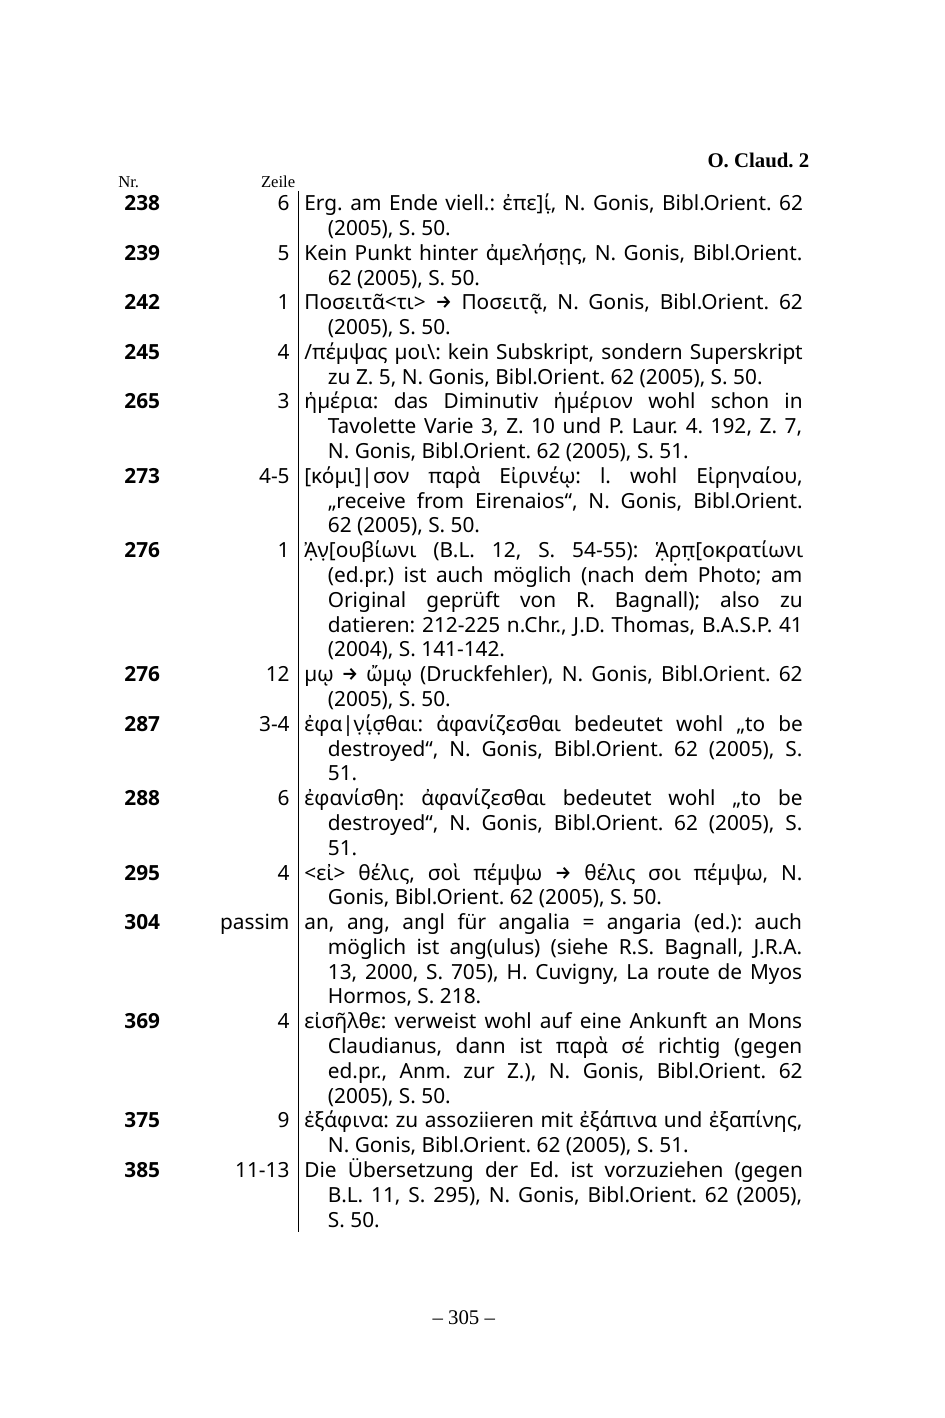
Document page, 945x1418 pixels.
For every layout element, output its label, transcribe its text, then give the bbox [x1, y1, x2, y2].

table_cell /πέμψας μοι\: kein Subskript, sondern Superskript zu Z. 5, N. Gonis, Bibl.Orient. 62 (2005), S. 50. [299, 340, 809, 389]
table_cell passim [207, 910, 298, 1009]
table_cell 239 [118, 240, 207, 290]
table_cell Kein Punkt hinter ἀμελήσῃς, N. Gonis, Bibl.Orient. 62 (2005), S. 50. [299, 240, 809, 290]
table_cell 265 [118, 389, 207, 463]
table_cell 3 [207, 389, 298, 463]
table_cell 9 [207, 1108, 298, 1158]
table_cell 4 [207, 340, 298, 389]
table_cell Die Übersetzung der Ed. ist vorzuziehen (gegen B.L. 11, S. 295), N. Gonis, Bibl.Orient. 62 (2005), S. 50. [299, 1158, 809, 1232]
table_cell 273 [118, 464, 207, 538]
table_cell 385 [118, 1158, 207, 1232]
table_cell 304 [118, 910, 207, 1009]
table_cell 1 [207, 290, 298, 339]
table_cell 4 [207, 1009, 298, 1108]
table_cell εἰσῆλθε: verweist wohl auf eine Ankunft an Mons Claudianus, dann ist παρὰ σέ richtig (gegen ed.pr., Anm. zur Z.), N. Gonis, Bibl.Orient. 62 (2005), S. 50. [299, 1009, 809, 1108]
table_cell 4-5 [207, 464, 298, 538]
table_cell 6 [207, 191, 298, 240]
table_cell 242 [118, 290, 207, 339]
table_cell 238 [118, 191, 207, 240]
table_cell 295 [118, 860, 207, 910]
table_cell 276 [118, 538, 207, 662]
table_cell 4 [207, 860, 298, 910]
table_cell 1 [207, 538, 298, 662]
table_cell 375 [118, 1108, 207, 1158]
table_cell ἐφα|ν̣ί̣σ̣θαι: ἀφανίζεσθαι bedeutet wohl „to be destroyed“, N. Gonis, Bibl.Orient. 62 (2005), S. 51. [299, 711, 809, 786]
table_cell 288 [118, 786, 207, 860]
table_cell 12 [207, 662, 298, 711]
table_cell 11-13 [207, 1158, 298, 1232]
table_cell Ἀ̣ν̣[ουβίωνι (B.L. 12, S. 54-55): Ἁ̣ρ̣π̣[οκρατίωνι (ed.pr.) ist auch möglich (nach dem Photo; am Original geprüft von R. Bagnall); also zu datieren: 212-225 n.Chr., J.D. Thomas, B.A.S.P. 41 (2004), S. 141-142. [299, 538, 809, 662]
table_cell ἐξάφινα: zu assoziieren mit ἐξάπινα und ἐξαπίνης, N. Gonis, Bibl.Orient. 62 (2005), S. 51. [299, 1108, 809, 1158]
table_cell 369 [118, 1009, 207, 1108]
table_cell [κόμι]|σον παρὰ Εἰρινέῳ: l. wohl Εἰρηναίου, „receive from Eirenaios“, N. Gonis, Bibl.Orient. 62 (2005), S. 50. [299, 464, 809, 538]
table_cell 287 [118, 711, 207, 786]
table_cell an, ang, angl für angalia = angaria (ed.): auch möglich ist ang(ulus) (siehe R.S. Bagnall, J.R.A. 13, 2000, S. 705), H. Cuvigny, La route de Myos Hormos, S. 218. [299, 910, 809, 1009]
table_cell ἡμέρια: das Diminutiv ἡμέριον wohl schon in Tavolette Varie 3, Z. 10 und P. Laur. 4. 192, Z. 7, N. Gonis, Bibl.Orient. 62 (2005), S. 51. [299, 389, 809, 463]
table_cell Ποσειτᾶ<τι> → Ποσειτᾷ, N. Gonis, Bibl.Orient. 62 (2005), S. 50. [299, 290, 809, 339]
table_cell 5 [207, 240, 298, 290]
table_cell 3-4 [207, 711, 298, 786]
table_cell μῳ → ὤμῳ (Druckfehler), N. Gonis, Bibl.Orient. 62 (2005), S. 50. [299, 662, 809, 711]
table_cell ἐφανίσθη: ἀφανίζεσθαι bedeutet wohl „to be destroyed“, N. Gonis, Bibl.Orient. 62 (2005), S. 51. [299, 786, 809, 860]
table_cell <εἰ> θέλις, σοὶ πέμψω → θέλις σοι πέμψω, N. Gonis, Bibl.Orient. 62 (2005), S. 50. [299, 860, 809, 910]
table_cell 276 [118, 662, 207, 711]
table_cell Erg. am Ende viell.: ἐπε]ί̣, N. Gonis, Bibl.Orient. 62 (2005), S. 50. [299, 191, 809, 240]
table_cell 6 [207, 786, 298, 860]
table_cell 245 [118, 340, 207, 389]
